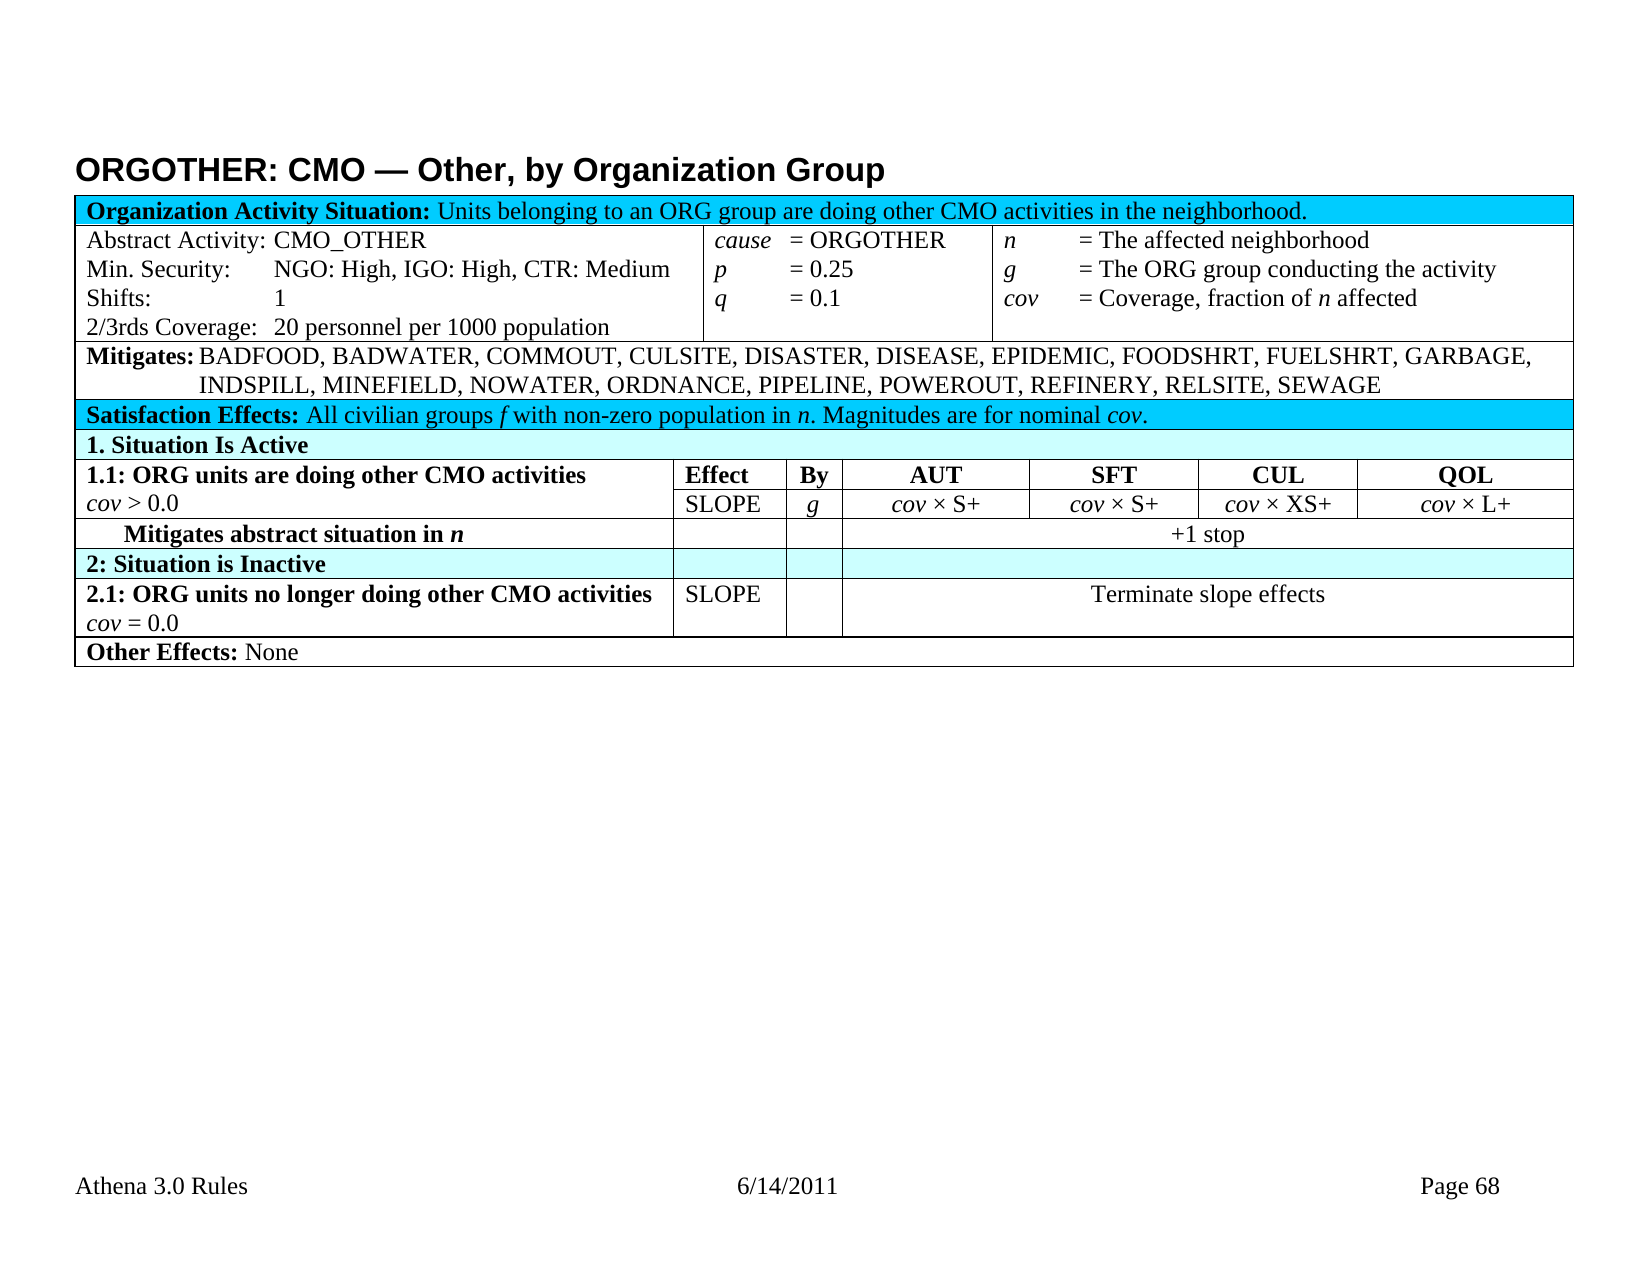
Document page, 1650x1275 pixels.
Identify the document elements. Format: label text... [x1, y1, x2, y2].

table_cell +1 stop [843, 519, 1573, 548]
table_cell Mitigates: BADFOOD, BADWATER, COMMOUT, CULSITE, DISASTER, DISEASE, EPIDEMIC, FOODSHRT, FUELSHRT, GARBAGE, INDSPILL, MINEFIELD, NOWATER, ORDNANCE, PIPELINE, POWEROUT, REFINERY, RELSITE, SEWAGE [76, 342, 1573, 399]
table_cell Other Effects: None [76, 638, 1573, 666]
table_cell cov × S+ [1030, 490, 1198, 518]
table_cell Abstract Activity: CMO_OTHER Min. Security: NGO: High, IGO: High, CTR: Medium Shifts: 1 2/3rds Coverage: 20 personnel per 1000 population [76, 226, 703, 341]
table_cell [787, 549, 842, 578]
table_cell [843, 549, 1573, 578]
table_cell CUL [1199, 460, 1357, 488]
table_cell 1. Situation Is Active [76, 430, 1573, 459]
table_cell g [787, 490, 842, 518]
table_cell 2: Situation is Inactive [76, 549, 673, 578]
table_cell Satisfaction Effects: All civilian groups f with non-zero population in n. Magnitudes are for nominal cov. [76, 400, 1573, 429]
table_cell [674, 519, 786, 548]
table_cell QOL [1358, 460, 1573, 488]
table_cell cov × S+ [843, 490, 1029, 518]
table_cell cov × L+ [1358, 490, 1573, 518]
text ORGOTHER: CMO — Other, by Organization Group [75, 150, 1575, 188]
table_cell Terminate slope effects [843, 579, 1573, 636]
table_cell 1.1: ORG units are doing other CMO activities cov > 0.0 [76, 460, 673, 518]
table_cell SLOPE [674, 490, 786, 518]
table_header Organization Activity Situation: Units belonging to an ORG group are doing other CMO activities in the neighborhood. [76, 196, 1573, 224]
table_cell AUT [843, 460, 1029, 488]
table_cell By [787, 460, 842, 488]
table_cell cov × XS+ [1199, 490, 1357, 518]
table_cell Effect [674, 460, 786, 488]
table_cell [787, 579, 842, 636]
table_cell Mitigates abstract situation in n [76, 519, 673, 548]
table_cell SLOPE [674, 579, 786, 636]
table_cell SFT [1030, 460, 1198, 488]
table_cell n = The affected neighborhood g = The ORG group conducting the activity cov = Coverage, fraction of n affected [993, 226, 1573, 341]
table_cell 2.1: ORG units no longer doing other CMO activities cov = 0.0 [76, 579, 673, 636]
table_cell cause = ORGOTHER p = 0.25 q = 0.1 [704, 226, 992, 341]
table_cell [787, 519, 842, 548]
table_cell [674, 549, 786, 578]
